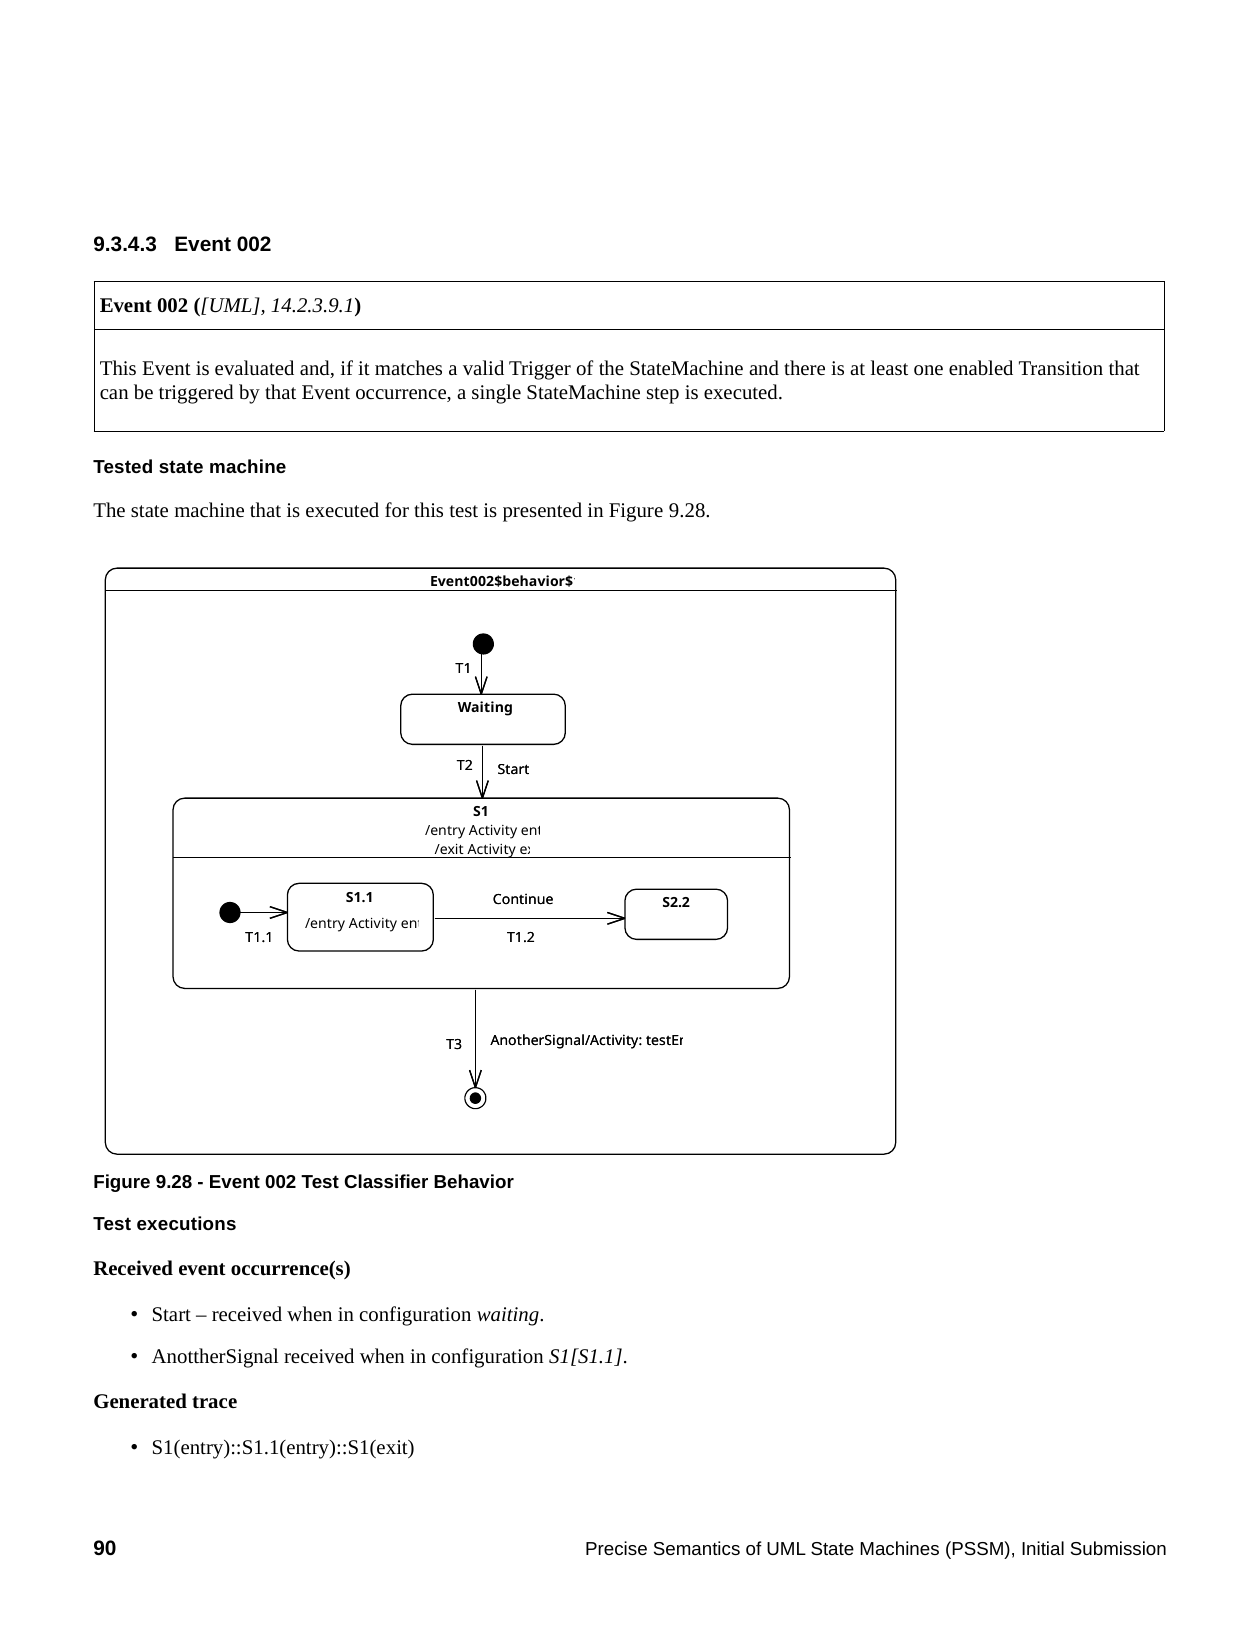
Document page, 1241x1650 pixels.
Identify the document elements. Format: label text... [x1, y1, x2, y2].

list S1(entry)::S1.1(entry)::S1(exit) [131, 1434, 1164, 1459]
subtitle Event 002 [93, 231, 1164, 256]
text The state machine that is executed for this test is presented in Figure 9.28. [93, 498, 1164, 522]
text Received event occurrence(s) [93, 1256, 1164, 1280]
subtitle Test executions [93, 543, 1164, 1235]
list AnottherSignal received when in configuration S1[S1.1]. [131, 1343, 1164, 1368]
subtitle Tested state machine [93, 456, 1164, 477]
table_cell This Event is evaluated and, if it matches a valid Trigger of the StateMachine and there is at least one enabled Transition that can be triggered by that Event occurrence, a single StateMachine step is executed. [95, 330, 1164, 431]
text Figure 9.28 - Event 002 Test Classifier Behavior [93, 556, 909, 1192]
list Start – received when in configuration waiting. [131, 1301, 1164, 1326]
table_header Event 002 ([UML], 14.2.3.9.1) [95, 282, 1164, 329]
text Generated trace [93, 1389, 1164, 1413]
